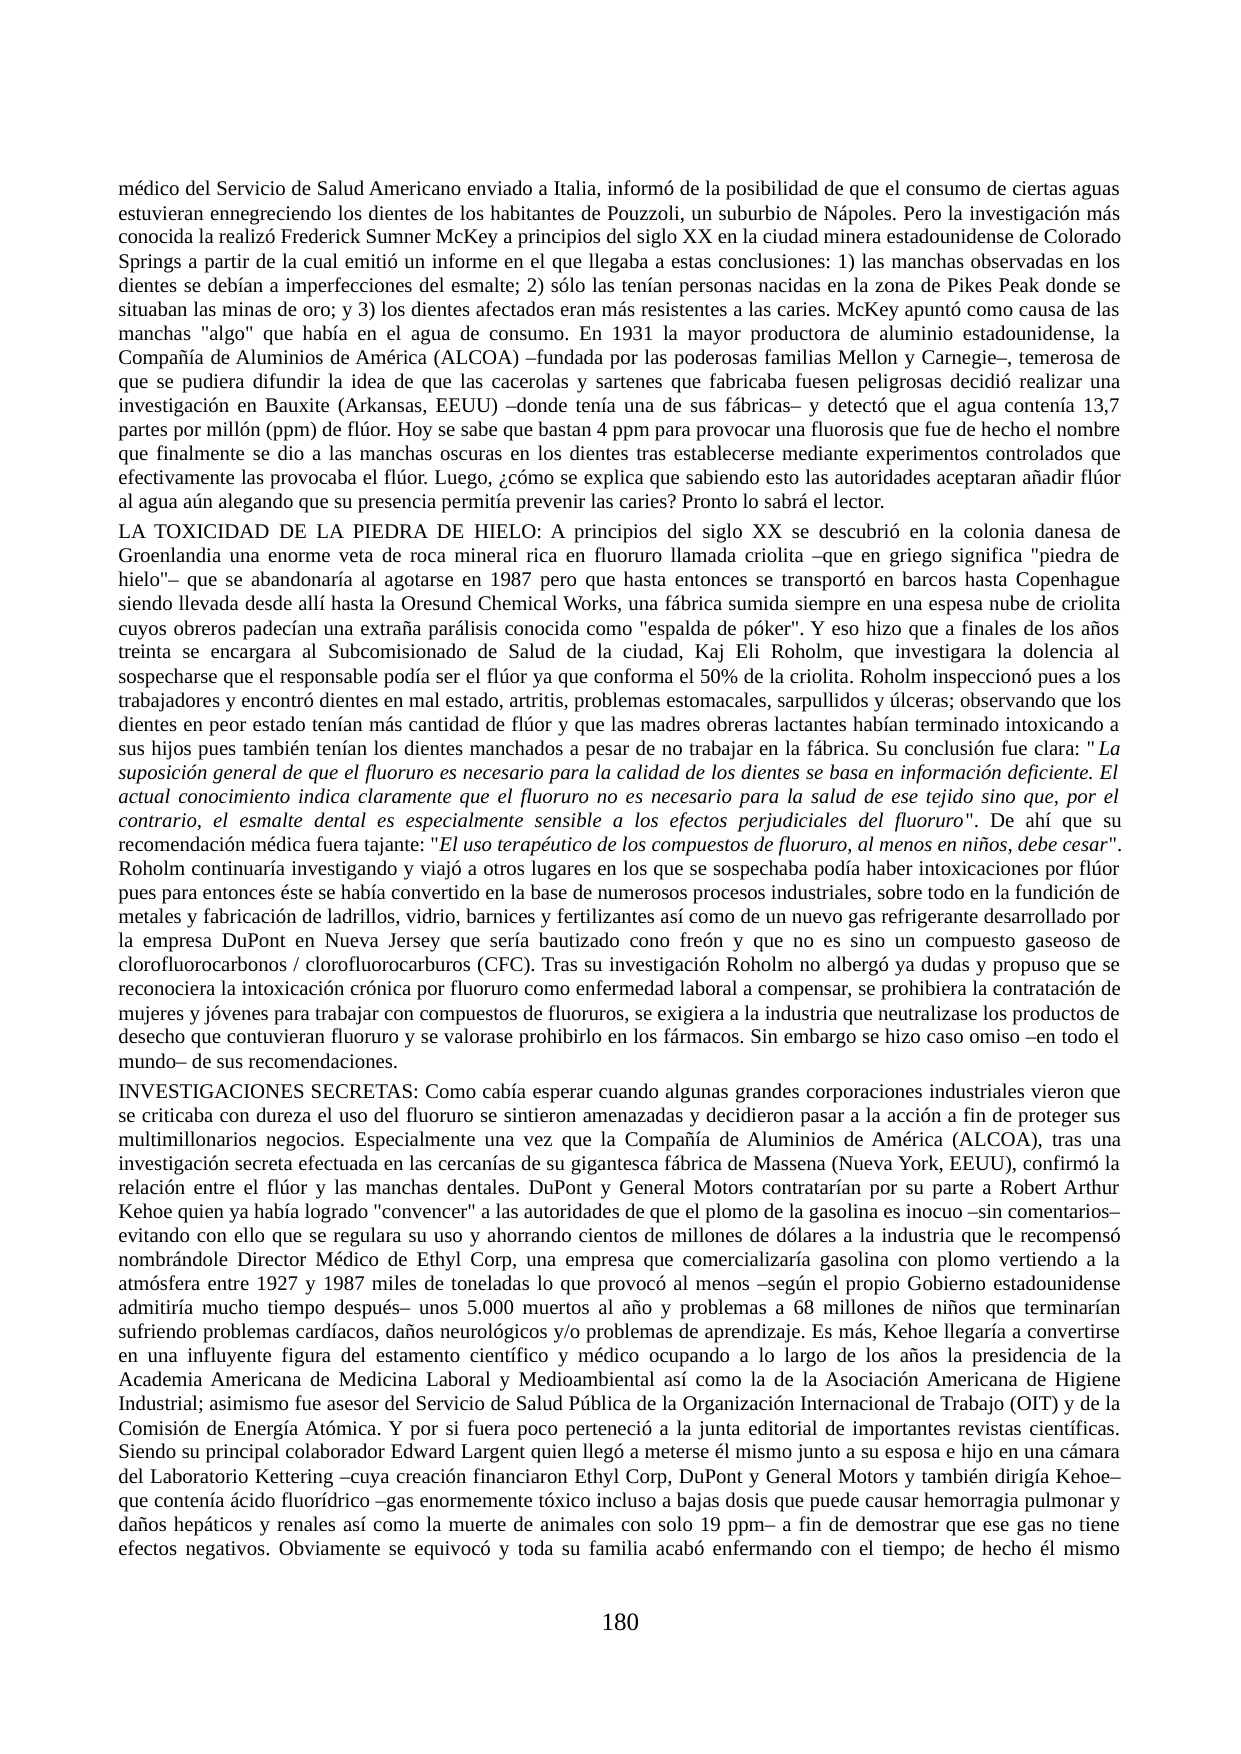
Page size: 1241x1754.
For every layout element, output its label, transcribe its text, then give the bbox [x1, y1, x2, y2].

text INVESTIGACIONES SECRETAS: Como cabía esperar cuando algunas grandes corporaciones industriales vieron que se criticaba con dureza el uso del fluoruro se sintieron amenazadas y decidieron pasar a la acción a fin de proteger sus multimillonarios negocios. Especialmente una vez que la Compañía de Aluminios de América (ALCOA), tras una investigación secreta efectuada en las cercanías de su gigantesca fábrica de Massena (Nueva York, EEUU), confirmó la relación entre el flúor y las manchas dentales. DuPont y General Motors contratarían por su parte a Robert Arthur Kehoe quien ya había logrado "convencer" a las autoridades de que el plomo de la gasolina es inocuo –sin comentarios– evitando con ello que se regulara su uso y ahorrando cientos de millones de dólares a la industria que le recompensó nombrándole Director Médico de Ethyl Corp, una empresa que comercializaría gasolina con plomo vertiendo a la atmósfera entre 1927 y 1987 miles de toneladas lo que provocó al menos –según el propio Gobierno estadounidense admitiría mucho tiempo después– unos 5.000 muertos al año y problemas a 68 millones de niños que terminarían sufriendo problemas cardíacos, daños neurológicos y/o problemas de aprendizaje. Es más, Kehoe llegaría a convertirse en una influyente figura del estamento científico y médico ocupando a lo largo de los años la presidencia de la Academia Americana de Medicina Laboral y Medioambiental así como la de la Asociación Americana de Higiene Industrial; asimismo fue asesor del Servicio de Salud Pública de la Organización Internacional de Trabajo (OIT) y de la Comisión de Energía Atómica. Y por si fuera poco perteneció a la junta editorial de importantes revistas científicas. Siendo su principal colaborador Edward Largent quien llegó a meterse él mismo junto a su esposa e hijo en una cámara del Laboratorio Kettering –cuya creación financiaron Ethyl Corp, DuPont y General Motors y también dirigía Kehoe– que contenía ácido fluorídrico –gas enormemente tóxico incluso a bajas dosis que puede causar hemorragia pulmonar y daños hepáticos y renales así como la muerte de animales con solo 19 ppm– a fin de demostrar que ese gas no tiene efectos negativos. Obviamente se equivocó y toda su familia acabó enfermando con el tiempo; de hecho él mismo [118, 1078, 1122, 1560]
text médico del Servicio de Salud Americano enviado a Italia, informó de la posibilidad de que el consumo de ciertas aguas estuvieran ennegreciendo los dientes de los habitantes de Pouzzoli, un suburbio de Nápoles. Pero la investigación más conocida la realizó Frederick Sumner McKey a principios del siglo XX en la ciudad minera estadounidense de Colorado Springs a partir de la cual emitió un informe en el que llegaba a estas conclusiones: 1) las manchas observadas en los dientes se debían a imperfecciones del esmalte; 2) sólo las tenían personas nacidas en la zona de Pikes Peak donde se situaban las minas de oro; y 3) los dientes afectados eran más resistentes a las caries. McKey apuntó como causa de las manchas "algo" que había en el agua de consumo. En 1931 la mayor productora de aluminio estadounidense, la Compañía de Aluminios de América (ALCOA) –fundada por las poderosas familias Mellon y Carnegie–, temerosa de que se pudiera difundir la idea de que las cacerolas y sartenes que fabricaba fuesen peligrosas decidió realizar una investigación en Bauxite (Arkansas, EEUU) –donde tenía una de sus fábricas– y detectó que el agua contenía 13,7 partes por millón (ppm) de flúor. Hoy se sabe que bastan 4 ppm para provocar una fluorosis que fue de hecho el nombre que finalmente se dio a las manchas oscuras en los dientes tras establecerse mediante experimentos controlados que efectivamente las provocaba el flúor. Luego, ¿cómo se explica que sabiendo esto las autoridades aceptaran añadir flúor al agua aún alegando que su presencia permitía prevenir las caries? Pronto lo sabrá el lector. [118, 176, 1122, 513]
text LA TOXICIDAD DE LA PIEDRA DE HIELO: A principios del siglo XX se descubrió en la colonia danesa de Groenlandia una enorme veta de roca mineral rica en fluoruro llamada criolita –que en griego significa "piedra de hielo"– que se abandonaría al agotarse en 1987 pero que hasta entonces se transportó en barcos hasta Copenhague siendo llevada desde allí hasta la Oresund Chemical Works, una fábrica sumida siempre en una espesa nube de criolita cuyos obreros padecían una extraña parálisis conocida como "espalda de póker". Y eso hizo que a finales de los años treinta se encargara al Subcomisionado de Salud de la ciudad, Kaj Eli Roholm, que investigara la dolencia al sospecharse que el responsable podía ser el flúor ya que conforma el 50% de la criolita. Roholm inspeccionó pues a los trabajadores y encontró dientes en mal estado, artritis, problemas estomacales, sarpullidos y úlceras; observando que los dientes en peor estado tenían más cantidad de flúor y que las madres obreras lactantes habían terminado intoxicando a sus hijos pues también tenían los dientes manchados a pesar de no trabajar en la fábrica. Su conclusión fue clara: "La suposición general de que el fluoruro es necesario para la calidad de los dientes se basa en información deficiente. El actual conocimiento indica claramente que el fluoruro no es necesario para la salud de ese tejido sino que, por el contrario, el esmalte dental es especialmente sensible a los efectos perjudiciales del fluoruro". De ahí que su recomendación médica fuera tajante: "El uso terapéutico de los compuestos de fluoruro, al menos en niños, debe cesar". Roholm continuaría investigando y viajó a otros lugares en los que se sospechaba podía haber intoxicaciones por flúor pues para entonces éste se había convertido en la base de numerosos procesos industriales, sobre todo en la fundición de metales y fabricación de ladrillos, vidrio, barnices y fertilizantes así como de un nuevo gas refrigerante desarrollado por la empresa DuPont en Nueva Jersey que sería bautizado cono freón y que no es sino un compuesto gaseoso de clorofluorocarbonos / clorofluorocarburos (CFC). Tras su investigación Roholm no albergó ya dudas y propuso que se reconociera la intoxicación crónica por fluoruro como enfermedad laboral a compensar, se prohibiera la contratación de mujeres y jóvenes para trabajar con compuestos de fluoruros, se exigiera a la industria que neutralizase los productos de desecho que contuvieran fluoruro y se valorase prohibirlo en los fármacos. Sin embargo se hizo caso omiso –en todo el mundo– de sus recomendaciones. [118, 519, 1122, 1073]
